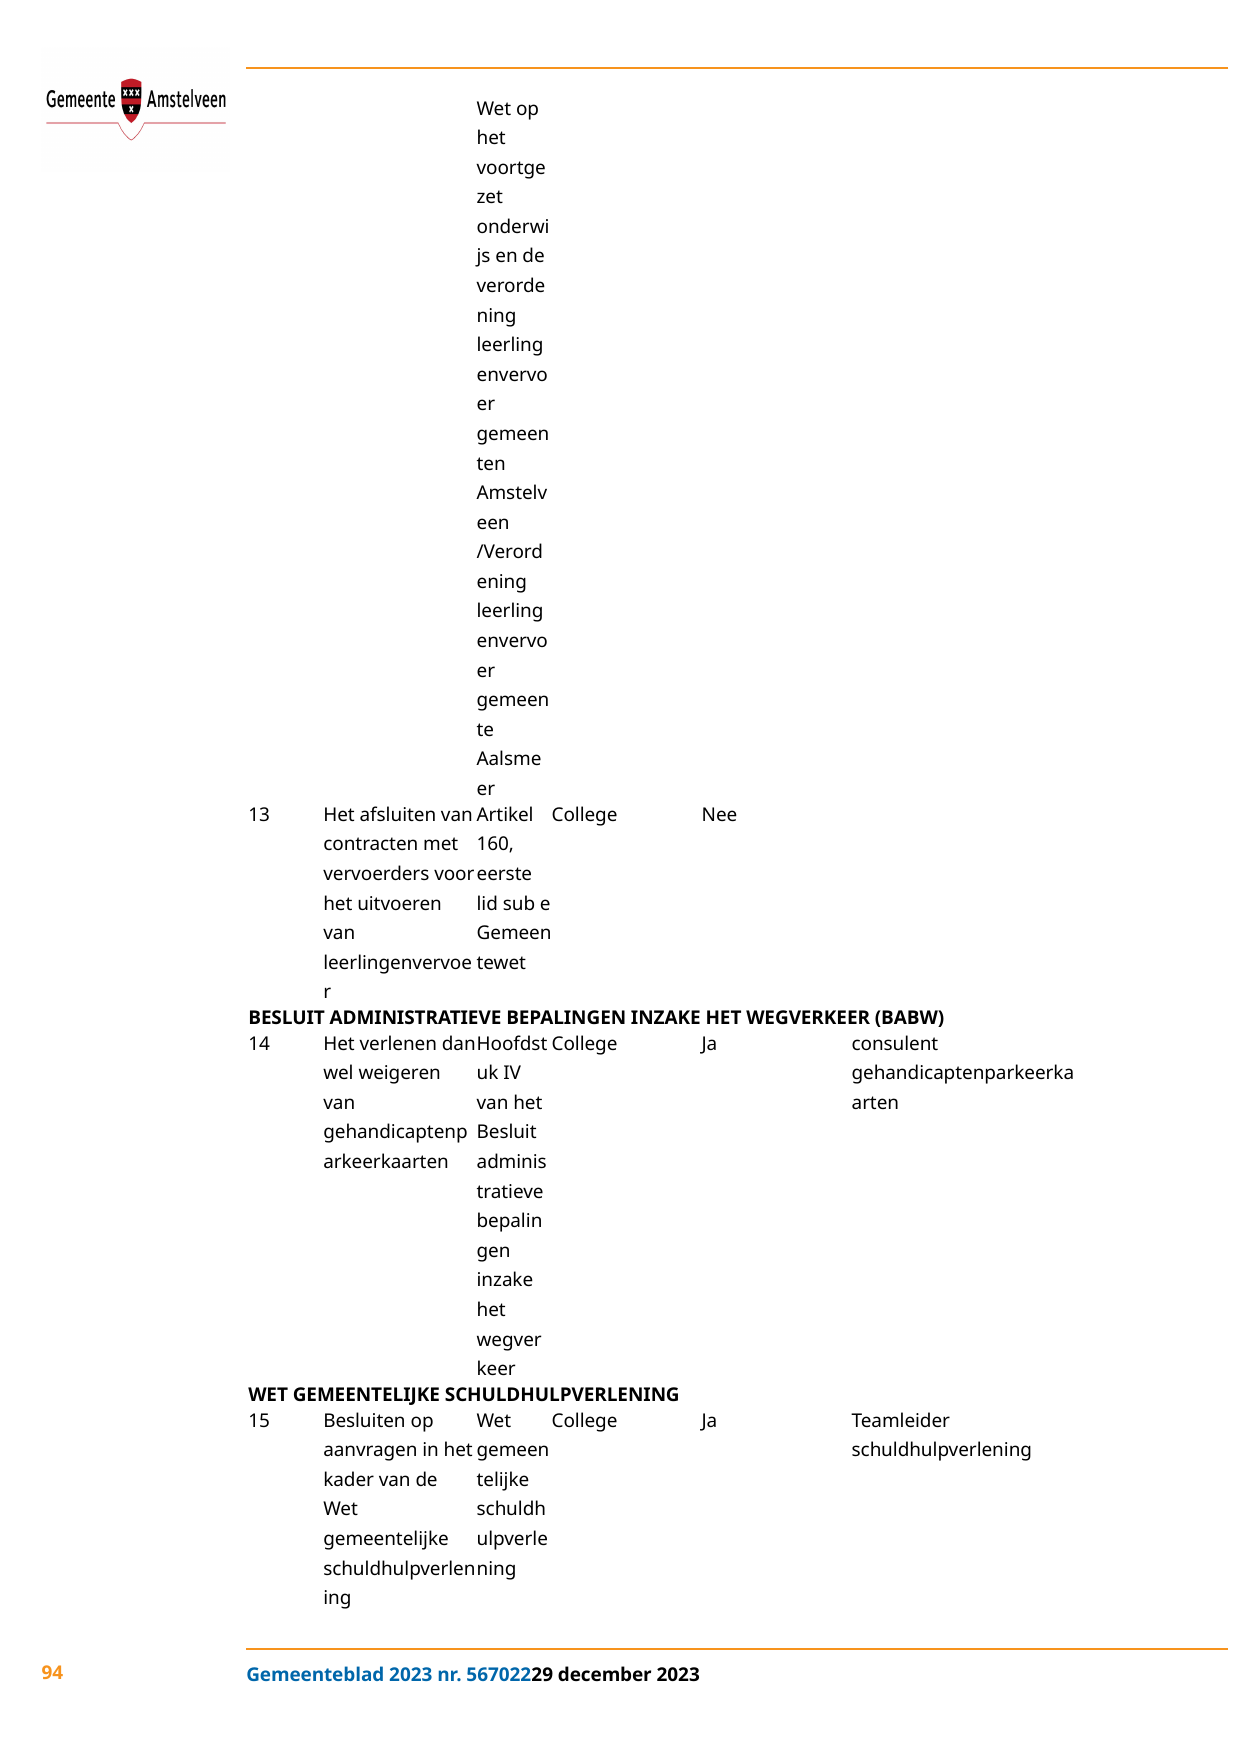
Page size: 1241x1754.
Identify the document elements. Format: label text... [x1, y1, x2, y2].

table_cell College [551, 801, 701, 1004]
table_cell Besluiten op aanvragen in het kader van de Wet gemeentelijke schuldhulpverlening [323, 1407, 476, 1610]
table_cell [851, 801, 1076, 1004]
table_cell [1076, 1407, 1152, 1610]
table_cell Het afsluiten van contracten met vervoerders voor het uitvoeren van leerlingenvervoer [323, 801, 476, 1004]
table_cell [1076, 95, 1152, 801]
table_cell Ja [701, 1030, 851, 1381]
table_cell [1076, 801, 1152, 1004]
table_cell Ja [701, 1407, 851, 1610]
table_cell Teamleider schuldhulpverlening [851, 1407, 1076, 1610]
table_cell [851, 95, 1076, 801]
table_cell [1076, 1030, 1152, 1381]
table_cell College [551, 1407, 701, 1610]
table_cell [248, 95, 323, 801]
table_cell Nee [701, 801, 851, 1004]
table_cell Artikel 160, eerste lid sub e Gemeentewet [476, 801, 551, 1004]
table_cell WET GEMEENTELIJKE SCHULDHULPVERLENING [248, 1381, 1152, 1407]
table_cell consulent gehandicaptenparkeerkaarten [851, 1030, 1076, 1381]
table_cell 14 [248, 1030, 323, 1381]
table_cell Hoofdstuk IV van het Besluit administratieve bepalingen inzake het wegverkeer [476, 1030, 551, 1381]
picture [41, 47, 231, 172]
table_cell [551, 95, 701, 801]
table_cell Wet gemeentelijke schuldhulpverlening [476, 1407, 551, 1610]
table_cell BESLUIT ADMINISTRATIEVE BEPALINGEN INZAKE HET WEGVERKEER (BABW) [248, 1004, 1152, 1030]
table_cell 13 [248, 801, 323, 1004]
table_cell [323, 95, 476, 801]
table_cell Wet op het voortgezet onderwijs en de verordening leerlingenvervoer gemeenten Amstelveen /Verordening leerlingenvervoer gemeente Aalsmeer [476, 95, 551, 801]
table_cell College [551, 1030, 701, 1381]
table_cell Het verlenen dan wel weigeren van gehandicaptenparkeerkaarten [323, 1030, 476, 1381]
table_cell [701, 95, 851, 801]
table_cell 15 [248, 1407, 323, 1610]
